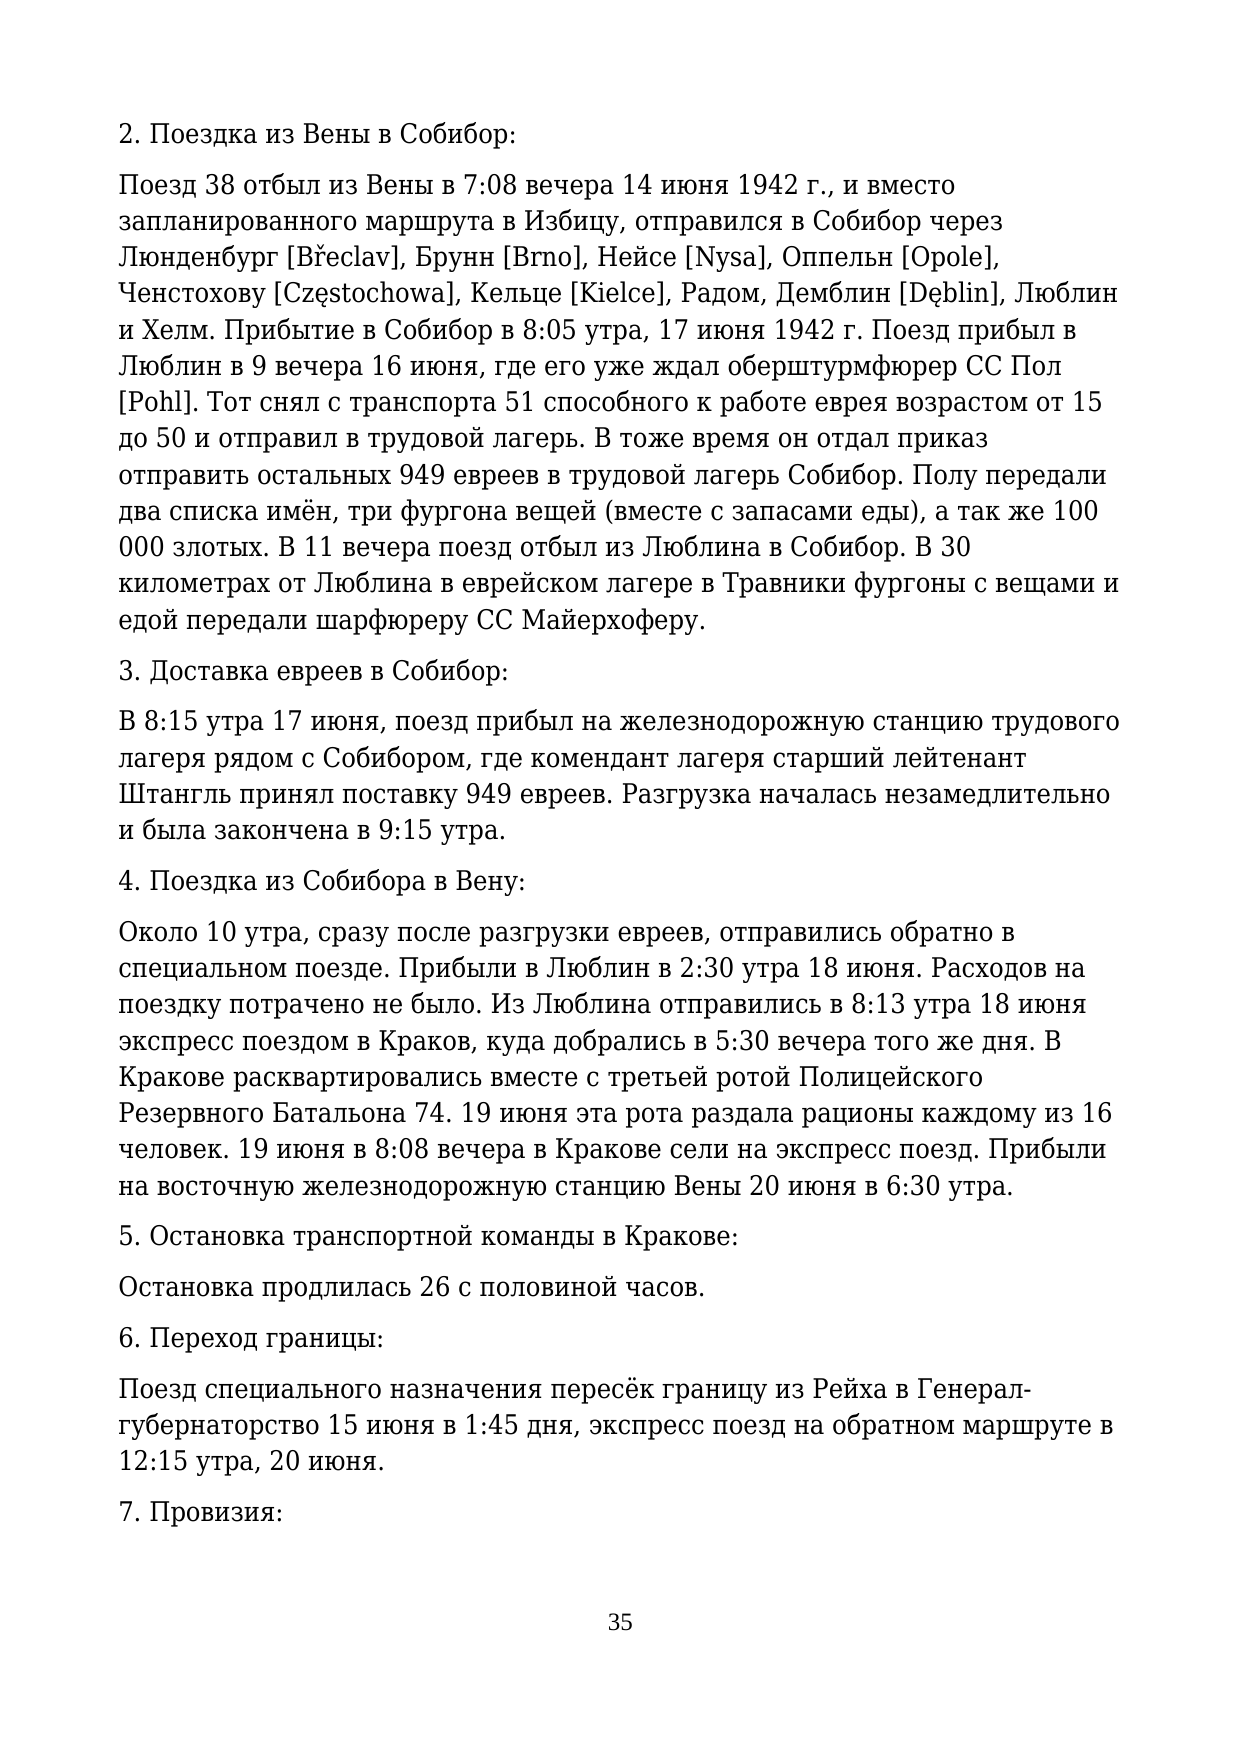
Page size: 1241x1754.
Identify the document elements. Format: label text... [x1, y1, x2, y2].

text 3. Доставка евреев в Собибор: [118, 655, 1122, 686]
text 7. Провизия: [118, 1496, 1122, 1528]
text 5. Остановка транспортной команды в Кракове: [118, 1221, 1122, 1252]
text 2. Поездка из Вены в Собибор: [118, 118, 1122, 150]
text 4. Поездка из Собибора в Вену: [118, 865, 1122, 897]
text Поезд специального назначения пересёк границу из Рейха в Генерал-губернаторство 15 июня в 1:45 дня, экспресс поезд на обратном маршруте в 12:15 утра, 20 июня. [118, 1373, 1122, 1477]
text Около 10 утра, сразу после разгрузки евреев, отправились обратно в специальном поезде. Прибыли в Люблин в 2:30 утра 18 июня. Расходов на поездку потрачено не было. Из Люблина отправились в 8:13 утра 18 июня экспресс поездом в Краков, куда добрались в 5:30 вечера того же дня. В Кракове расквартировались вместе с третьей ротой Полицейского Резервного Батальона 74. 19 июня эта рота раздала рационы каждому из 16 человек. 19 июня в 8:08 вечера в Кракове сели на экспресс поезд. Прибыли на восточную железнодорожную станцию Вены 20 июня в 6:30 утра. [118, 916, 1122, 1201]
text Остановка продлилась 26 с половиной часов. [118, 1271, 1122, 1303]
text 6. Переход границы: [118, 1322, 1122, 1354]
text В 8:15 утра 17 июня, поезд прибыл на железнодорожную станцию трудового лагеря рядом с Собибором, где комендант лагеря старший лейтенант Штангль принял поставку 949 евреев. Разгрузка началась незамедлительно и была закончена в 9:15 утра. [118, 706, 1122, 846]
text Поезд 38 отбыл из Вены в 7:08 вечера 14 июня 1942 г., и вместо запланированного маршрута в Избицу, отправился в Собибор через Люнденбург [Břeclav], Брунн [Brno], Нейсе [Nysa], Оппельн [Opole], Ченстохову [Częstochowa], Кельце [Kielce], Радом, Демблин [Dęblin], Люблин и Хелм. Прибытие в Собибор в 8:05 утра, 17 июня 1942 г. Поезд прибыл в Люблин в 9 вечера 16 июня, где его уже ждал оберштурмфюрер СС Пол [Pohl]. Тот снял с транспорта 51 способного к работе еврея возрастом от 15 до 50 и отправил в трудовой лагерь. В тоже время он отдал приказ отправить остальных 949 евреев в трудовой лагерь Собибор. Полу передали два списка имён, три фургона вещей (вместе с запасами еды), а так же 100 000 злотых. В 11 вечера поезд отбыл из Люблина в Собибор. В 30 километрах от Люблина в еврейском лагере в Травники фургоны с вещами и едой передали шарфюреру СС Майерхоферу. [118, 169, 1122, 636]
